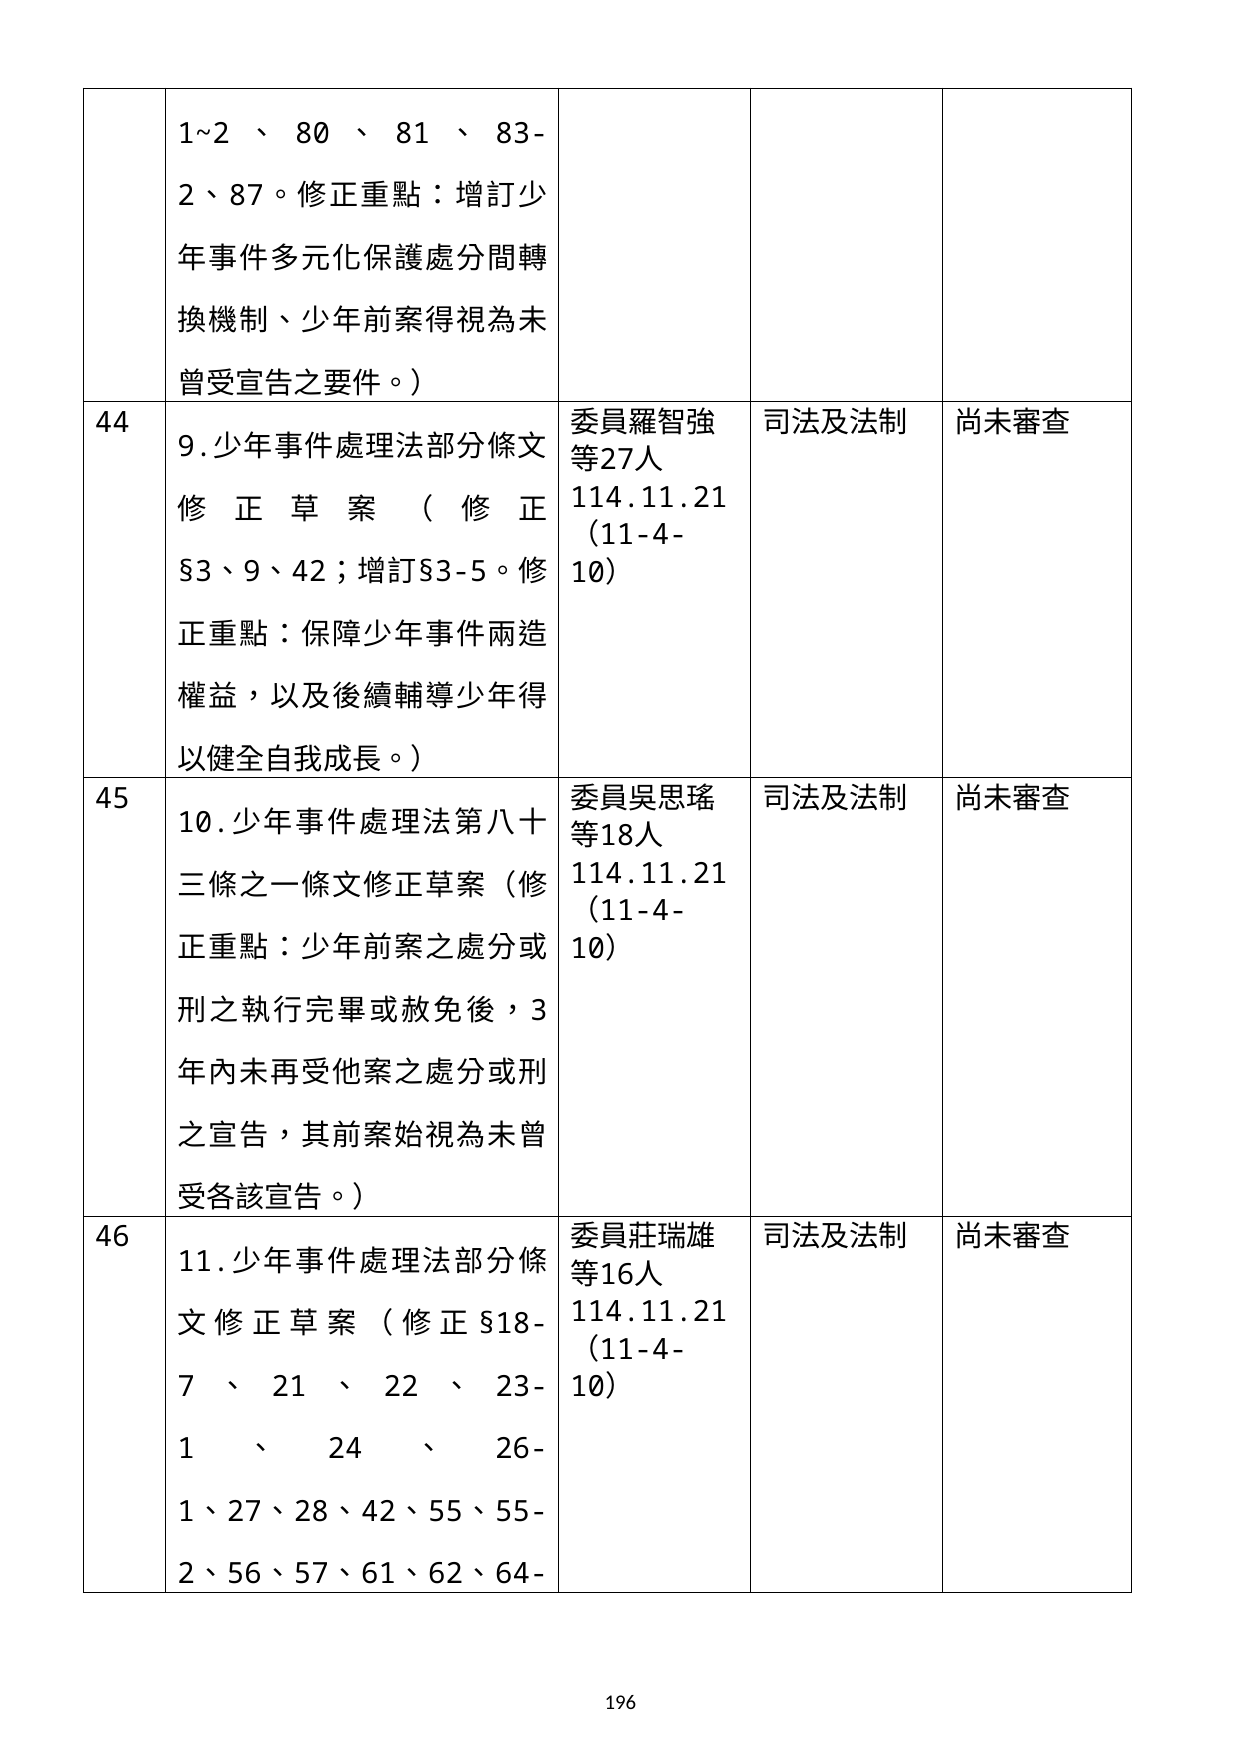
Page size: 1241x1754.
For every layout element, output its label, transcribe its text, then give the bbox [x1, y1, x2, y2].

table_cell 46 [84, 1217, 165, 1592]
table_cell 司法及法制 [751, 402, 942, 777]
table_cell 委員吳思瑤 等18人 114.11.21 （11-4-10） [559, 778, 750, 1216]
table_cell 44 [84, 402, 165, 777]
table_cell 9.少年事件處理法部分條文修正草案（修正§3、9、42；增訂§3-5。修正重點：保障少年事件兩造權益，以及後續輔導少年得以健全自我成長。） [166, 402, 558, 777]
table_cell 委員莊瑞雄 等16人 114.11.21 （11-4-10） [559, 1217, 750, 1592]
table_cell 尚未審查 [943, 778, 1131, 1216]
table_cell [559, 89, 750, 401]
table_cell [84, 89, 165, 401]
table_cell 委員羅智強 等27人 114.11.21 （11-4-10） [559, 402, 750, 777]
table_cell 司法及法制 [751, 778, 942, 1216]
table_cell 尚未審查 [943, 1217, 1131, 1592]
table_cell 尚未審查 [943, 402, 1131, 777]
table_cell 45 [84, 778, 165, 1216]
table_cell 11.少年事件處理法部分條文修正草案（修正§18-7、21、22、23-1、24、26-1、27、28、42、55、55-2、56、57、61、62、64- [166, 1217, 558, 1592]
table_cell 10.少年事件處理法第八十三條之一條文修正草案（修正重點：少年前案之處分或刑之執行完畢或赦免後，3年內未再受他案之處分或刑之宣告，其前案始視為未曾受各該宣告。） [166, 778, 558, 1216]
table_cell 1~2、80、81、83-2、87。修正重點：增訂少年事件多元化保護處分間轉換機制、少年前案得視為未曾受宣告之要件。） [166, 89, 558, 401]
table_cell 司法及法制 [751, 1217, 942, 1592]
table_cell [751, 89, 942, 401]
table_cell [943, 89, 1131, 401]
